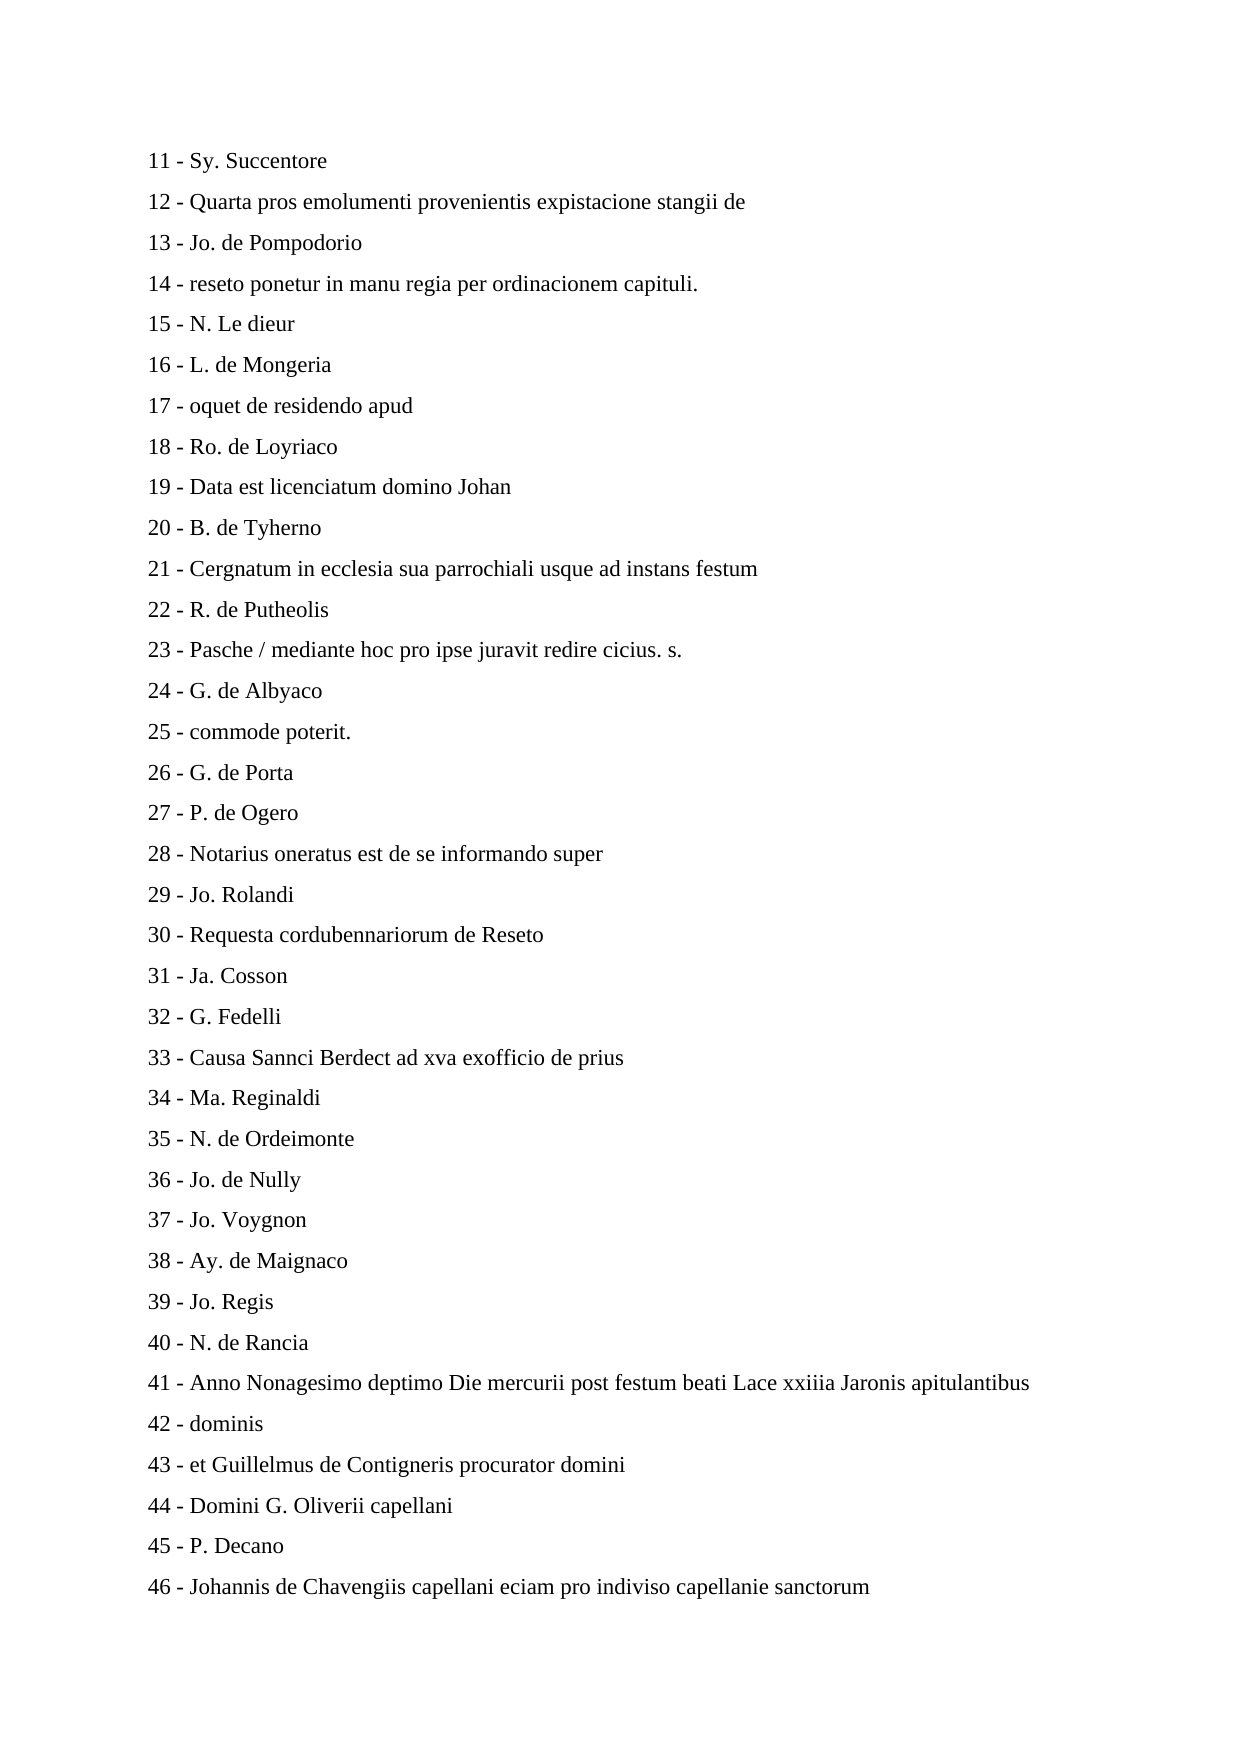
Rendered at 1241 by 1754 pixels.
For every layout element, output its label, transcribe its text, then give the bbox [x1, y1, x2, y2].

text 25 - commode poterit. [148, 718, 1093, 744]
text 15 - N. Le dieur [148, 311, 1093, 337]
text 40 - N. de Rancia [148, 1329, 1093, 1355]
text 29 - Jo. Rolandi [148, 881, 1093, 907]
text 12 - Quarta pros emolumenti provenientis expistacione stangii de [148, 188, 1093, 215]
text 16 - L. de Mongeria [148, 351, 1093, 378]
text 23 - Pasche / mediante hoc pro ipse juravit redire cicius. s. [148, 636, 1093, 663]
text 18 - Ro. de Loyriaco [148, 433, 1093, 459]
text 24 - G. de Albyaco [148, 677, 1093, 703]
text 43 - et Guillelmus de Contigneris procurator domini [148, 1451, 1093, 1477]
text 32 - G. Fedelli [148, 1003, 1093, 1029]
text 36 - Jo. de Nully [148, 1166, 1093, 1192]
text 46 - Johannis de Chavengiis capellani eciam pro indiviso capellanie sanctorum [148, 1573, 1093, 1599]
text 33 - Causa Sannci Berdect ad xva exofficio de prius [148, 1044, 1093, 1070]
text 45 - P. Decano [148, 1532, 1093, 1559]
text 39 - Jo. Regis [148, 1288, 1093, 1314]
text 37 - Jo. Voygnon [148, 1207, 1093, 1233]
text 28 - Notarius oneratus est de se informando super [148, 840, 1093, 866]
text 17 - oquet de residendo apud [148, 392, 1093, 418]
text 20 - B. de Tyherno [148, 514, 1093, 541]
text 31 - Ja. Cosson [148, 962, 1093, 988]
text 22 - R. de Putheolis [148, 596, 1093, 622]
text 44 - Domini G. Oliverii capellani [148, 1492, 1093, 1518]
text 19 - Data est licenciatum domino Johan [148, 473, 1093, 500]
text 11 - Sy. Succentore [148, 148, 1093, 174]
text 27 - P. de Ogero [148, 799, 1093, 826]
text 42 - dominis [148, 1410, 1093, 1437]
text 26 - G. de Porta [148, 758, 1093, 785]
text 14 - reseto ponetur in manu regia per ordinacionem capituli. [148, 270, 1093, 296]
text 34 - Ma. Reginaldi [148, 1084, 1093, 1111]
text 41 - Anno Nonagesimo deptimo Die mercurii post festum beati Lace xxiiia Jaronis apitulantibus [148, 1369, 1093, 1396]
text 38 - Ay. de Maignaco [148, 1247, 1093, 1274]
text 35 - N. de Ordeimonte [148, 1125, 1093, 1151]
text 21 - Cergnatum in ecclesia sua parrochiali usque ad instans festum [148, 555, 1093, 581]
text 30 - Requesta cordubennariorum de Reseto [148, 921, 1093, 948]
text 13 - Jo. de Pompodorio [148, 229, 1093, 255]
